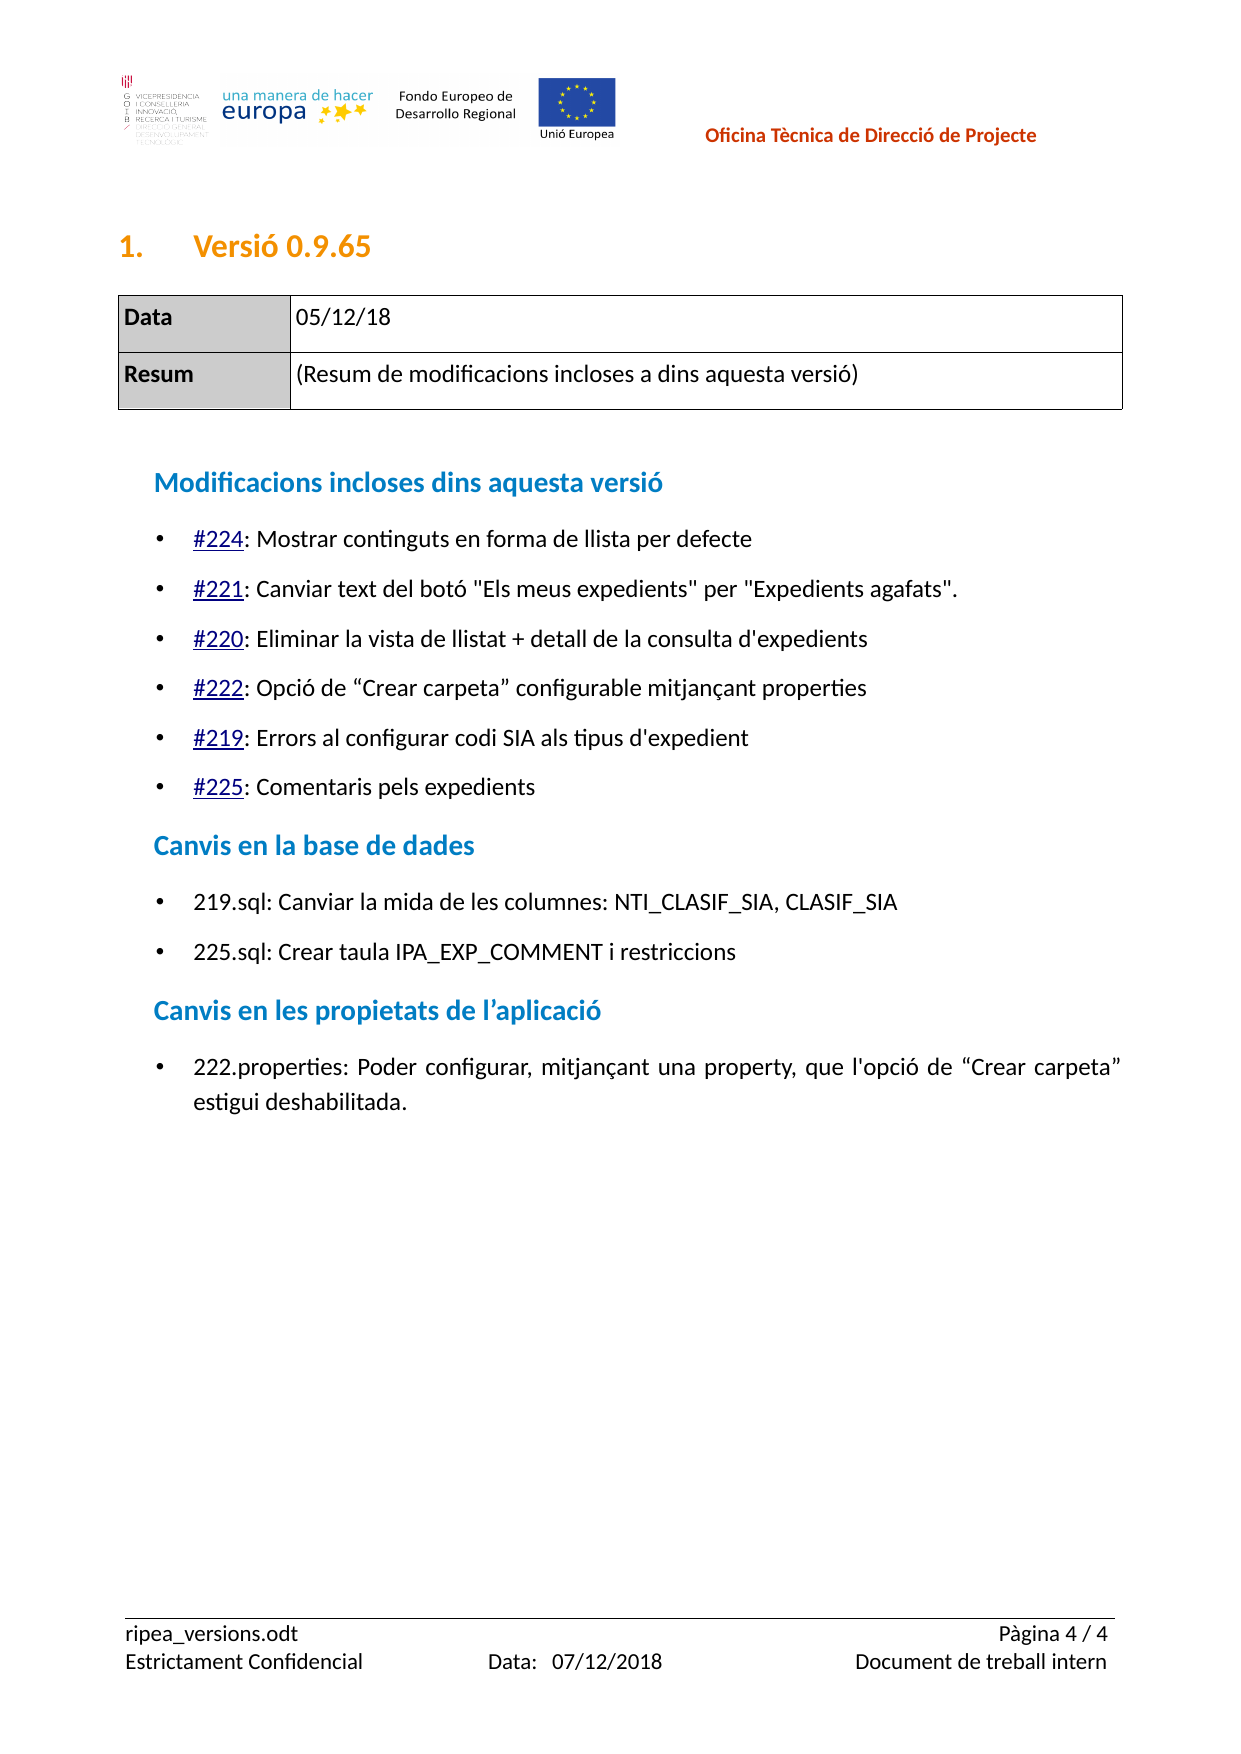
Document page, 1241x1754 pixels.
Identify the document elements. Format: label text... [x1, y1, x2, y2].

list 222.properties: Poder configurar, mitjançant una property, que l'opció de “Crear carpeta” estigui deshabilitada. [156, 1051, 1122, 1116]
list #225: Comentaris pels expedients [156, 771, 1122, 802]
picture [219, 73, 621, 147]
list 219.sql: Canviar la mida de les columnes: NTI_CLASIF_SIA, CLASIF_SIA [156, 886, 1122, 917]
table_header Data [119, 296, 290, 352]
list 225.sql: Crear taula IPA_EXP_COMMENT i restriccions [156, 936, 1122, 966]
subtitle Versió 0.9.65 [118, 225, 1122, 266]
list #219: Errors al configurar codi SIA als tipus d'expedient [156, 722, 1122, 752]
list #221: Canviar text del botó "Els meus expedients" per "Expedients agafats". [156, 573, 1122, 604]
subtitle Canvis en la base de dades [153, 827, 1122, 863]
list #222: Opció de “Crear carpeta” configurable mitjançant properties [156, 672, 1122, 703]
table_cell Resum [119, 353, 290, 408]
list #220: Eliminar la vista de llistat + detall de la consulta d'expedients [156, 623, 1122, 653]
table_cell (Resum de modificacions incloses a dins aquesta versió) [291, 353, 1122, 408]
list #224: Mostrar continguts en forma de llista per defecte [156, 523, 1122, 554]
table_header 05/12/18 [291, 296, 1122, 352]
subtitle Modificacions incloses dins aquesta versió [153, 464, 1122, 500]
subtitle Canvis en les propietats de l’aplicació [153, 992, 1122, 1027]
picture [118, 73, 213, 147]
